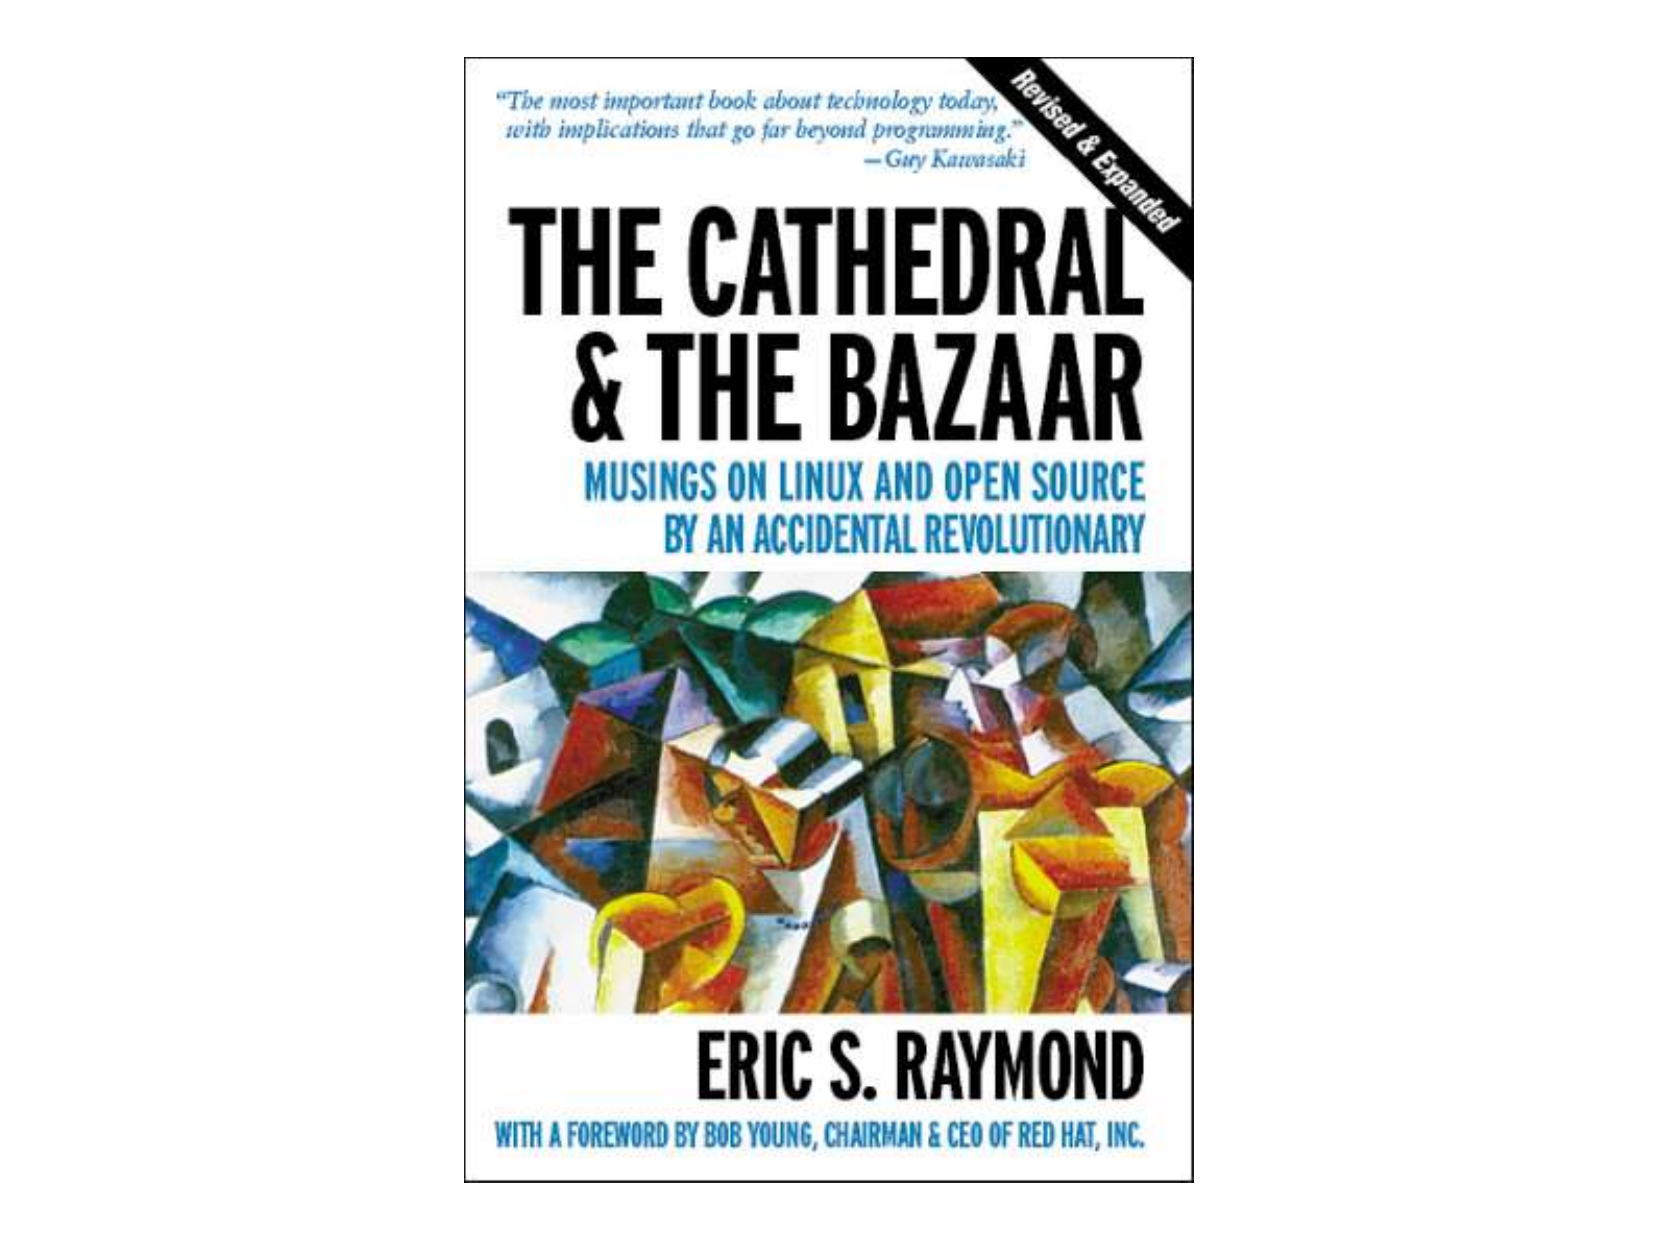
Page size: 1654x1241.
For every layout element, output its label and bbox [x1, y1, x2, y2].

picture [464, 57, 1194, 1183]
